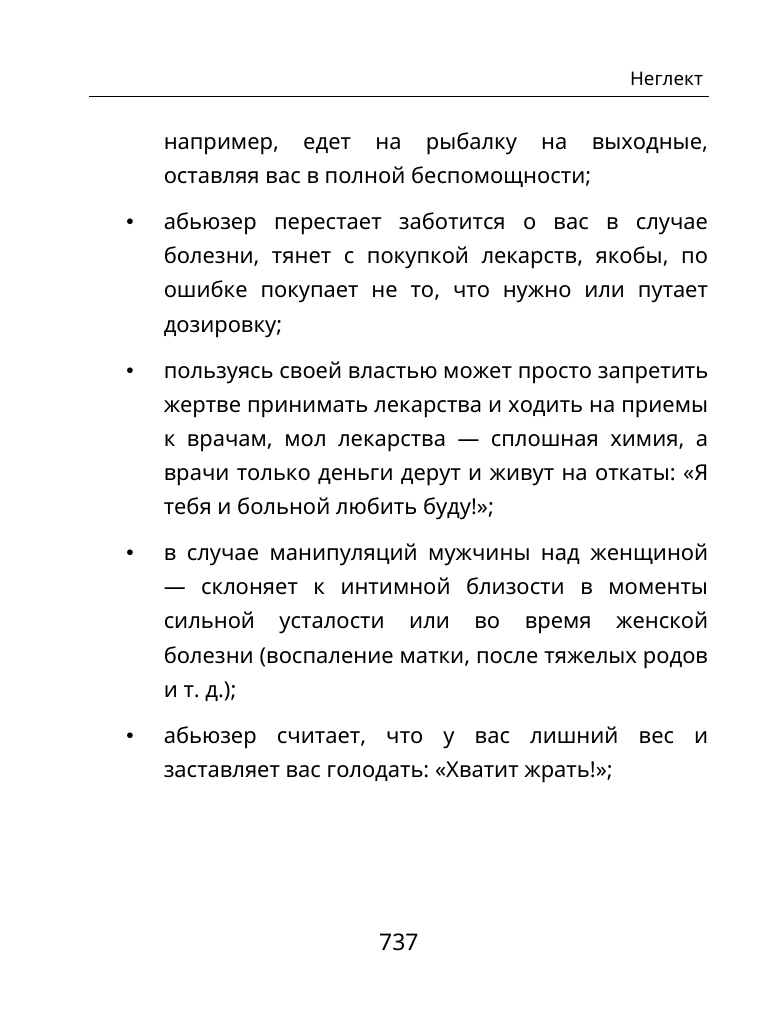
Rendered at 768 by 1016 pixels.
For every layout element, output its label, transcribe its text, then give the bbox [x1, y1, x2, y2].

list например, едет на рыбалку на выходные, оставляя вас в полной беспомощности; [126, 126, 709, 190]
list пользуясь своей властью может просто запретить жертве принимать лекарства и ходить на приемы к врачам, мол лекарства — сплошная химия, а врачи только деньги дерут и живут на откаты: «Я тебя и больной любить буду!»; [126, 354, 709, 521]
list в случае манипуляций мужчины над женщиной — склоняет к интимной близости в моменты сильной усталости или во время женской болезни (воспаление матки, после тяжелых родов и т. д.); [126, 537, 709, 704]
list абьюзер считает, что у вас лишний вес и заставляет вас голодать: «Хватит жрать!»; [126, 720, 709, 784]
list абьюзер перестает заботится о вас в случае болезни, тянет с покупкой лекарств, якобы, по ошибке покупает не то, что нужно или путает дозировку; [126, 206, 709, 338]
